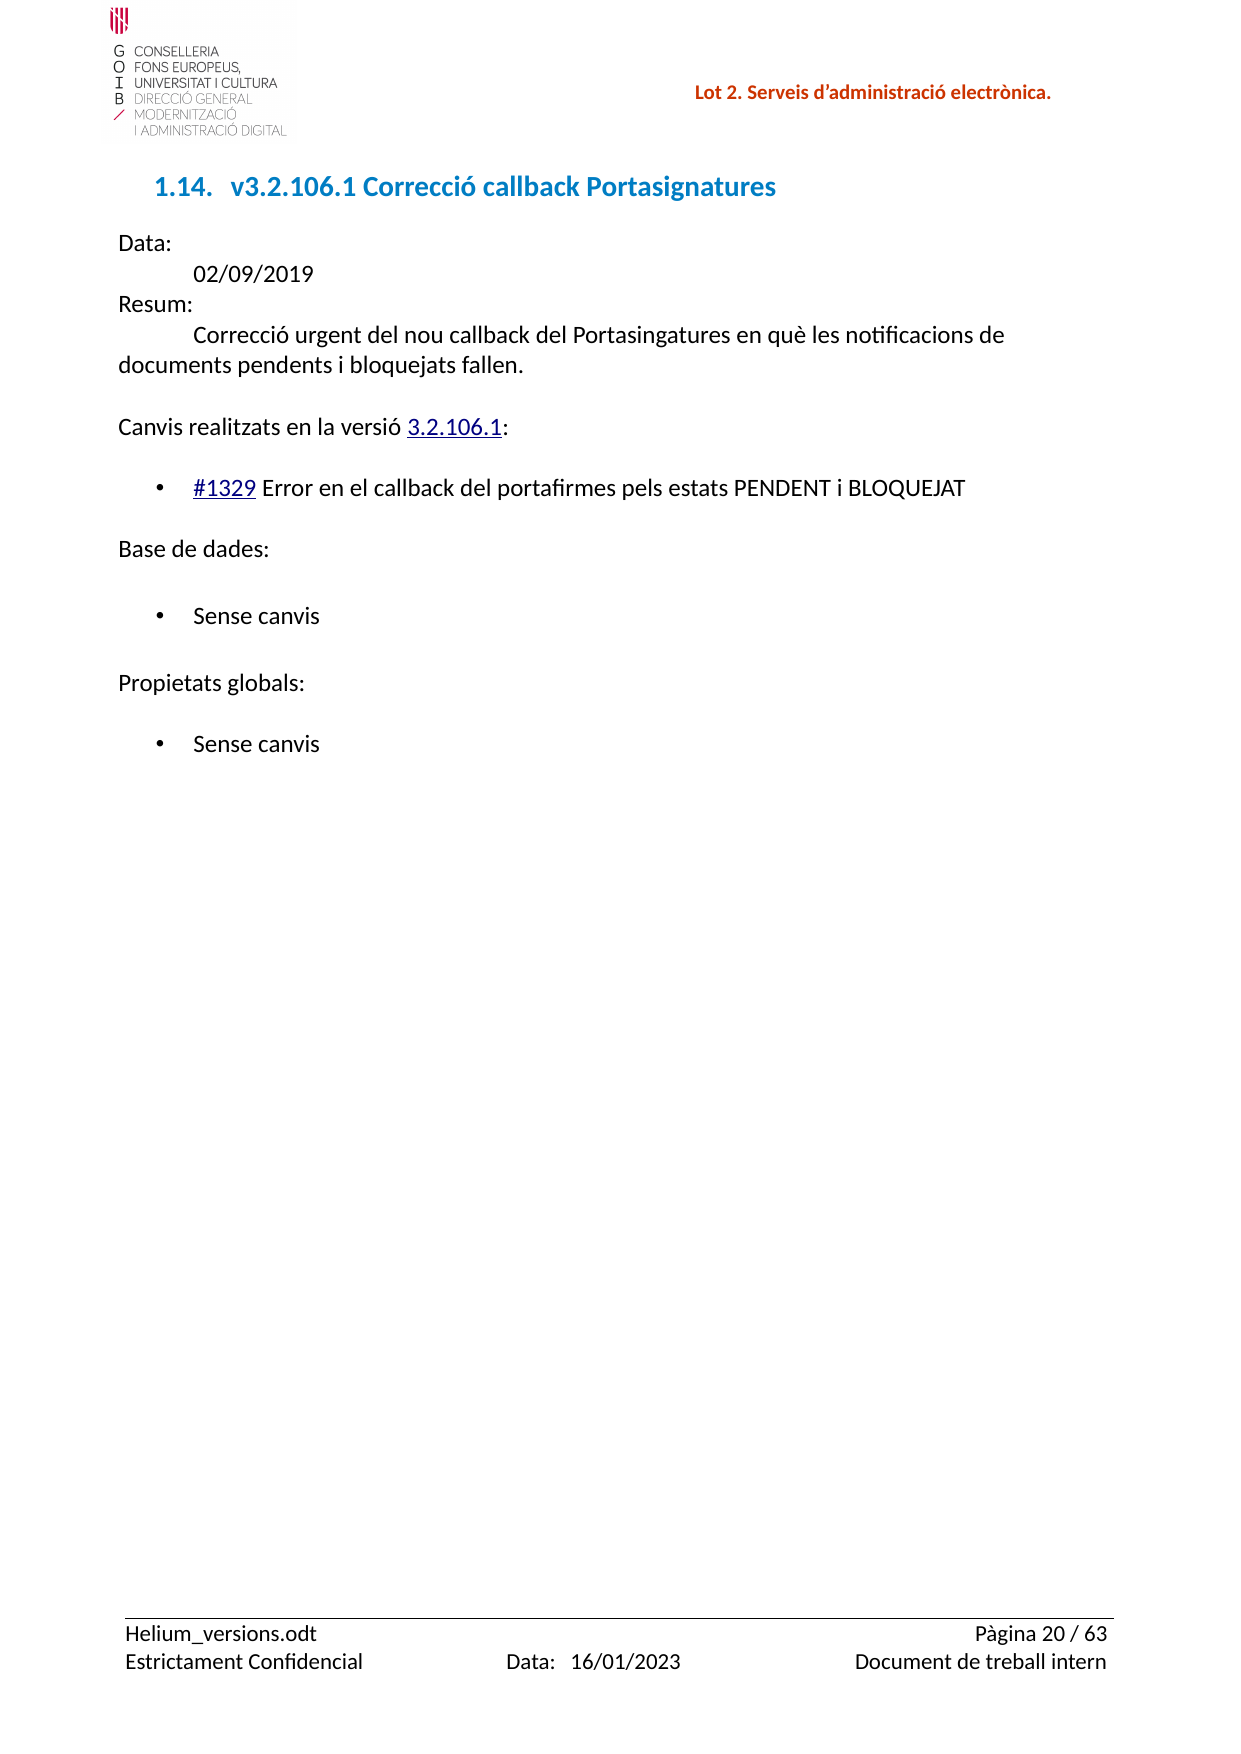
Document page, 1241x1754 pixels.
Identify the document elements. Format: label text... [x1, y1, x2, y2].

text Base de dades: [118, 533, 1122, 563]
list Sense canvis [156, 728, 1122, 758]
text Propietats globals: [118, 667, 1122, 697]
text Canvis realitzats en la versió 3.2.106.1: [118, 411, 1122, 441]
list #1329 Error en el callback del portafirmes pels estats PENDENT i BLOQUEJAT [156, 472, 1122, 502]
subtitle v3.2.106.1 Correcció callback Portasignatures [153, 168, 1122, 204]
picture [100, 0, 297, 144]
text Correcció urgent del nou callback del Portasingatures en què les notificacions de documents pendents i bloquejats fallen. [118, 319, 1122, 380]
text Resum: [118, 289, 1122, 319]
text 02/09/2019 [118, 258, 1122, 289]
list Sense canvis [156, 600, 1122, 630]
text Data: [118, 228, 1122, 258]
